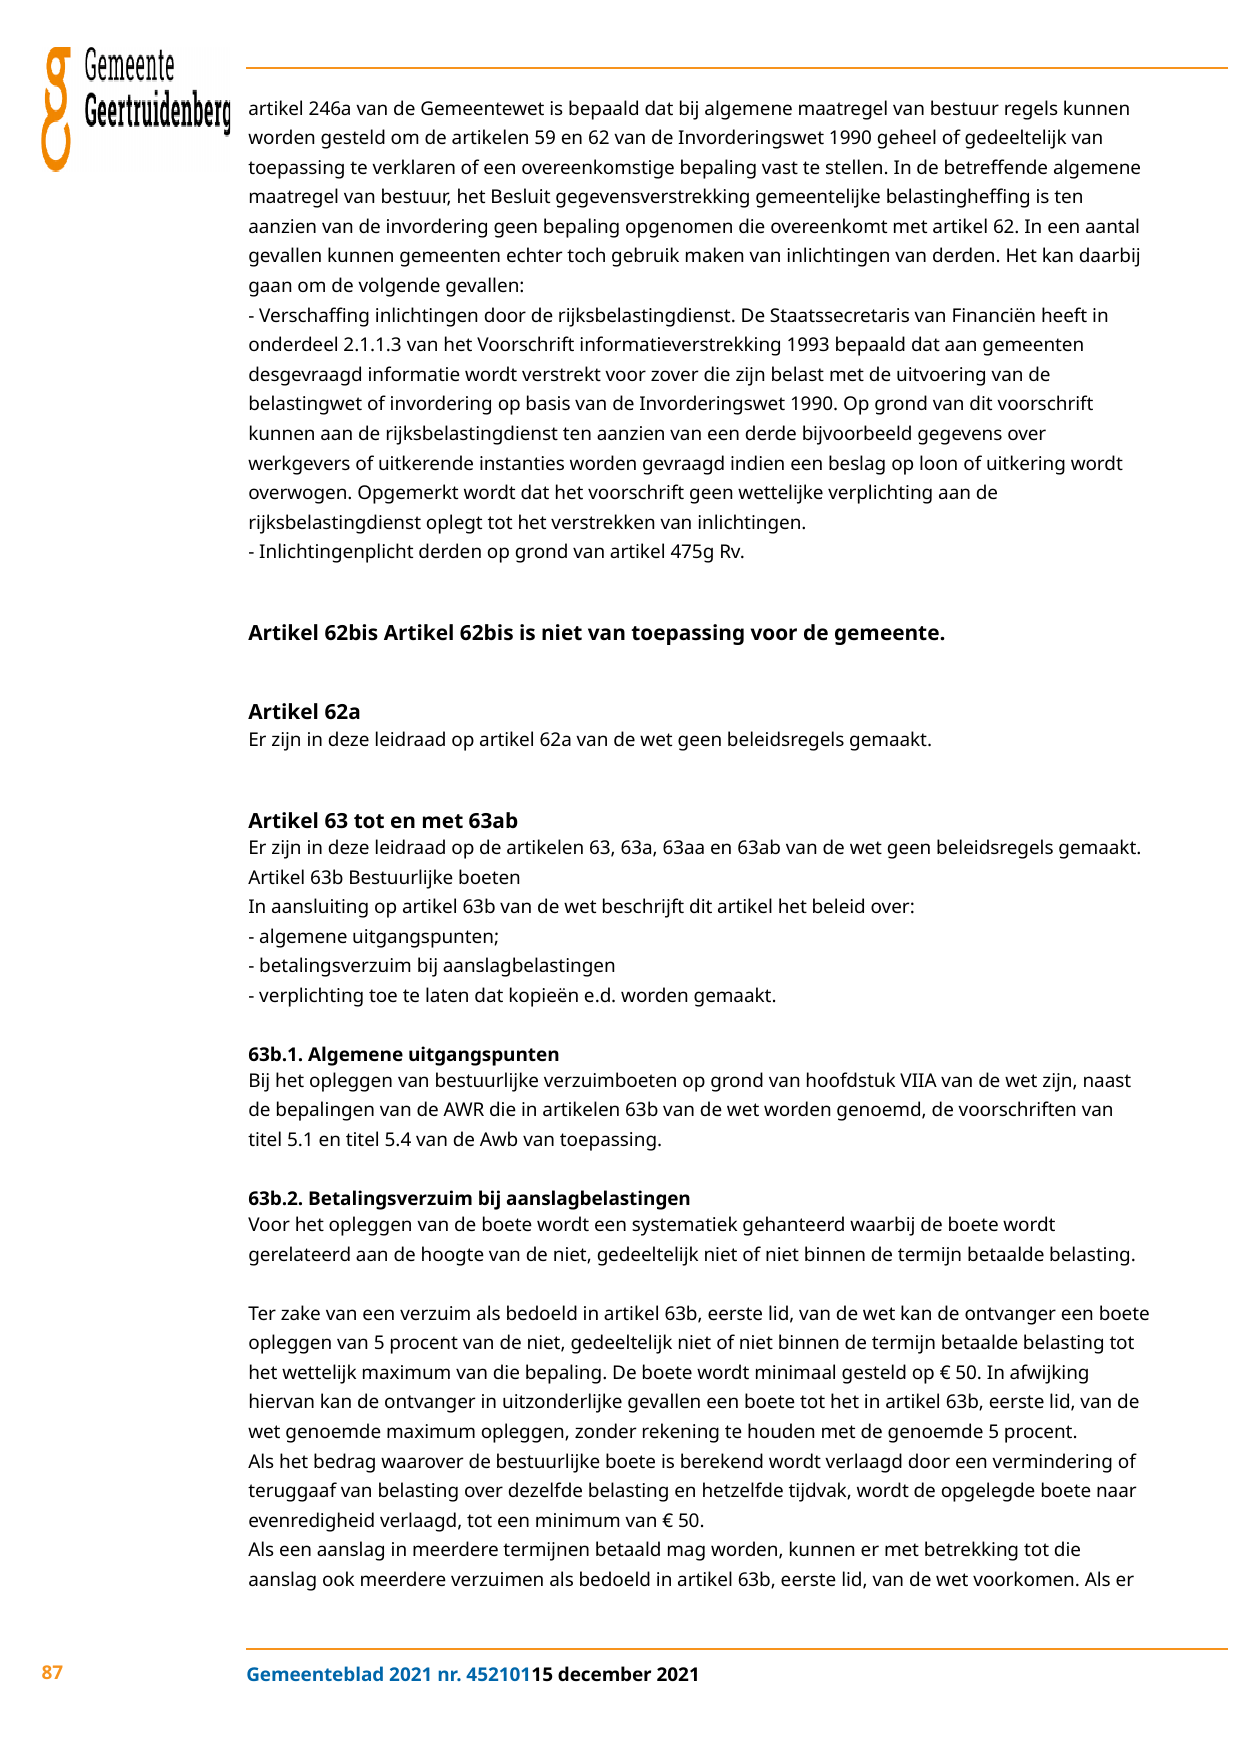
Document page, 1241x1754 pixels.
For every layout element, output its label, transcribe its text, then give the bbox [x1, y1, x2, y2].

text Er zijn in deze leidraad op artikel 62a van de wet geen beleidsregels gemaakt. [248, 726, 1152, 752]
text 63b.2. Betalingsverzuim bij aanslagbelastingen [248, 1185, 1152, 1211]
text Artikel 62bis Artikel 62bis is niet van toepassing voor de gemeente. [248, 618, 1152, 647]
text - algemene uitgangspunten; [248, 923, 1152, 949]
text Artikel 63b Bestuurlijke boeten [248, 864, 1152, 889]
text - Inlichtingenplicht derden op grond van artikel 475g Rv. [248, 538, 1152, 564]
text 63b.1. Algemene uitgangspunten [248, 1041, 1152, 1067]
text Artikel 62a [248, 697, 1152, 726]
text In aansluiting op artikel 63b van de wet beschrijft dit artikel het beleid over: [248, 893, 1152, 919]
text Er zijn in deze leidraad op de artikelen 63, 63a, 63aa en 63ab van de wet geen beleidsregels gemaakt. [248, 834, 1152, 860]
text Ter zake van een verzuim als bedoeld in artikel 63b, eerste lid, van de wet kan de ontvanger een boete opleggen van 5 procent van de niet, gedeeltelijk niet of niet binnen de termijn betaalde belasting tot het wettelijk maximum van die bepaling. De boete wordt minimaal gesteld op € 50. In afwijking hiervan kan de ontvanger in uitzonderlijke gevallen een boete tot het in artikel 63b, eerste lid, van de wet genoemde maximum opleggen, zonder rekening te houden met de genoemde 5 procent. [248, 1300, 1152, 1444]
text - betalingsverzuim bij aanslagbelastingen [248, 953, 1152, 978]
picture [41, 47, 231, 172]
text Voor het opleggen van de boete wordt een systematiek gehanteerd waarbij de boete wordt gerelateerd aan de hoogte van de niet, gedeeltelijk niet of niet binnen de termijn betaalde belasting. [248, 1211, 1152, 1266]
text artikel 246a van de Gemeentewet is bepaald dat bij algemene maatregel van bestuur regels kunnen worden gesteld om de artikelen 59 en 62 van de Invorderingswet 1990 geheel of gedeeltelijk van toepassing te verklaren of een overeenkomstige bepaling vast te stellen. In de betreffende algemene maatregel van bestuur, het Besluit gegevensverstrekking gemeentelijke belastingheffing is ten aanzien van de invordering geen bepaling opgenomen die overeenkomt met artikel 62. In een aantal gevallen kunnen gemeenten echter toch gebruik maken van inlichtingen van derden. Het kan daarbij gaan om de volgende gevallen: [248, 95, 1152, 298]
text Als het bedrag waarover de bestuurlijke boete is berekend wordt verlaagd door een vermindering of teruggaaf van belasting over dezelfde belasting en hetzelfde tijdvak, wordt de opgelegde boete naar evenredigheid verlaagd, tot een minimum van € 50. [248, 1448, 1152, 1533]
text Artikel 63 tot en met 63ab [248, 806, 1152, 834]
text Bij het opleggen van bestuurlijke verzuimboeten op grond van hoofdstuk VIIA van de wet zijn, naast de bepalingen van de AWR die in artikelen 63b van de wet worden genoemd, de voorschriften van titel 5.1 en titel 5.4 van de Awb van toepassing. [248, 1067, 1152, 1152]
text Als een aanslag in meerdere termijnen betaald mag worden, kunnen er met betrekking tot die aanslag ook meerdere verzuimen als bedoeld in artikel 63b, eerste lid, van de wet voorkomen. Als er [248, 1537, 1152, 1592]
text - Verschaffing inlichtingen door de rijksbelastingdienst. De Staatssecretaris van Financiën heeft in onderdeel 2.1.1.3 van het Voorschrift informatieverstrekking 1993 bepaald dat aan gemeenten desgevraagd informatie wordt verstrekt voor zover die zijn belast met de uitvoering van de belastingwet of invordering op basis van de Invorderingswet 1990. Op grond van dit voorschrift kunnen aan de rijksbelastingdienst ten aanzien van een derde bijvoorbeeld gegevens over werkgevers of uitkerende instanties worden gevraagd indien een beslag op loon of uitkering wordt overwogen. Opgemerkt wordt dat het voorschrift geen wettelijke verplichting aan de rijksbelastingdienst oplegt tot het verstrekken van inlichtingen. [248, 302, 1152, 535]
text - verplichting toe te laten dat kopieën e.d. worden gemaakt. [248, 982, 1152, 1008]
